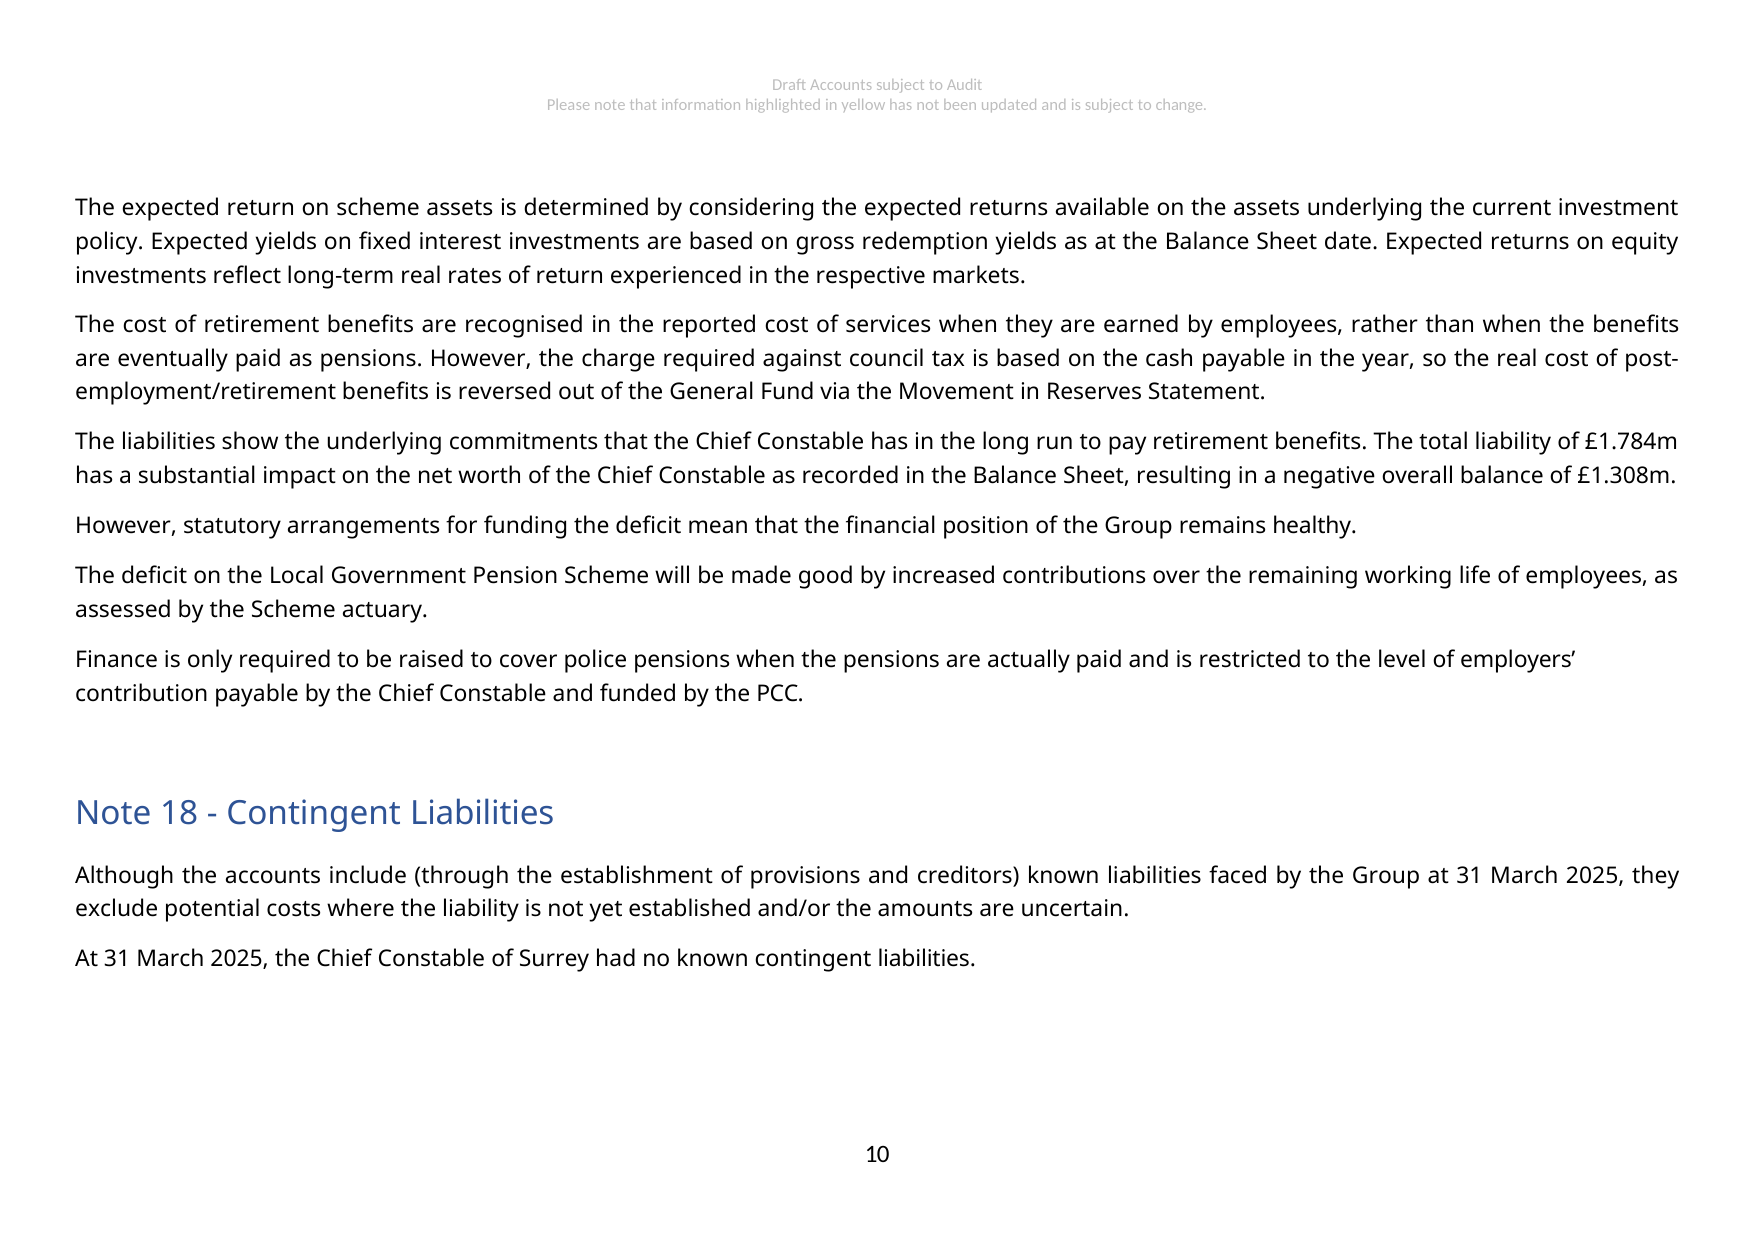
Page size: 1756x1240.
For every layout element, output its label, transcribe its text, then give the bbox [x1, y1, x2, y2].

text The liabilities show the underlying commitments that the Chief Constable has in the long run to pay retirement benefits. The total liability of £1.784m has a substantial impact on the net worth of the Chief Constable as recorded in the Balance Sheet, resulting in a negative overall balance of £1.308m. [75, 425, 1681, 490]
text The deficit on the Local Government Pension Scheme will be made good by increased contributions over the remaining working life of employees, as assessed by the Scheme actuary. [75, 558, 1681, 624]
text However, statutory arrangements for funding the deficit mean that the financial position of the Group remains healthy. [75, 509, 1711, 540]
text Finance is only required to be raised to cover police pensions when the pensions are actually paid and is restricted to the level of employers’ [75, 643, 1711, 674]
text The expected return on scheme assets is determined by considering the expected returns available on the assets underlying the current investment policy. Expected yields on fixed interest investments are based on gross redemption yields as at the Balance Sheet date. Expected returns on equity investments reflect long-term real rates of return experienced in the respective markets. [75, 191, 1681, 290]
text contribution payable by the Chief Constable and funded by the PCC. [75, 677, 1711, 708]
text At 31 March 2025, the Chief Constable of Surrey had no known contingent liabilities. [75, 942, 1711, 973]
subtitle Note 18 - Contingent Liabilities [75, 789, 1711, 834]
text The cost of retirement benefits are recognised in the reported cost of services when they are earned by employees, rather than when the benefits are eventually paid as pensions. However, the charge required against council tax is based on the cash payable in the year, so the real cost of post-employment/retirement benefits is reversed out of the General Fund via the Movement in Reserves Statement. [75, 308, 1681, 406]
text Although the accounts include (through the establishment of provisions and creditors) known liabilities faced by the Group at 31 March 2025, they exclude potential costs where the liability is not yet established and/or the amounts are uncertain. [75, 859, 1681, 924]
